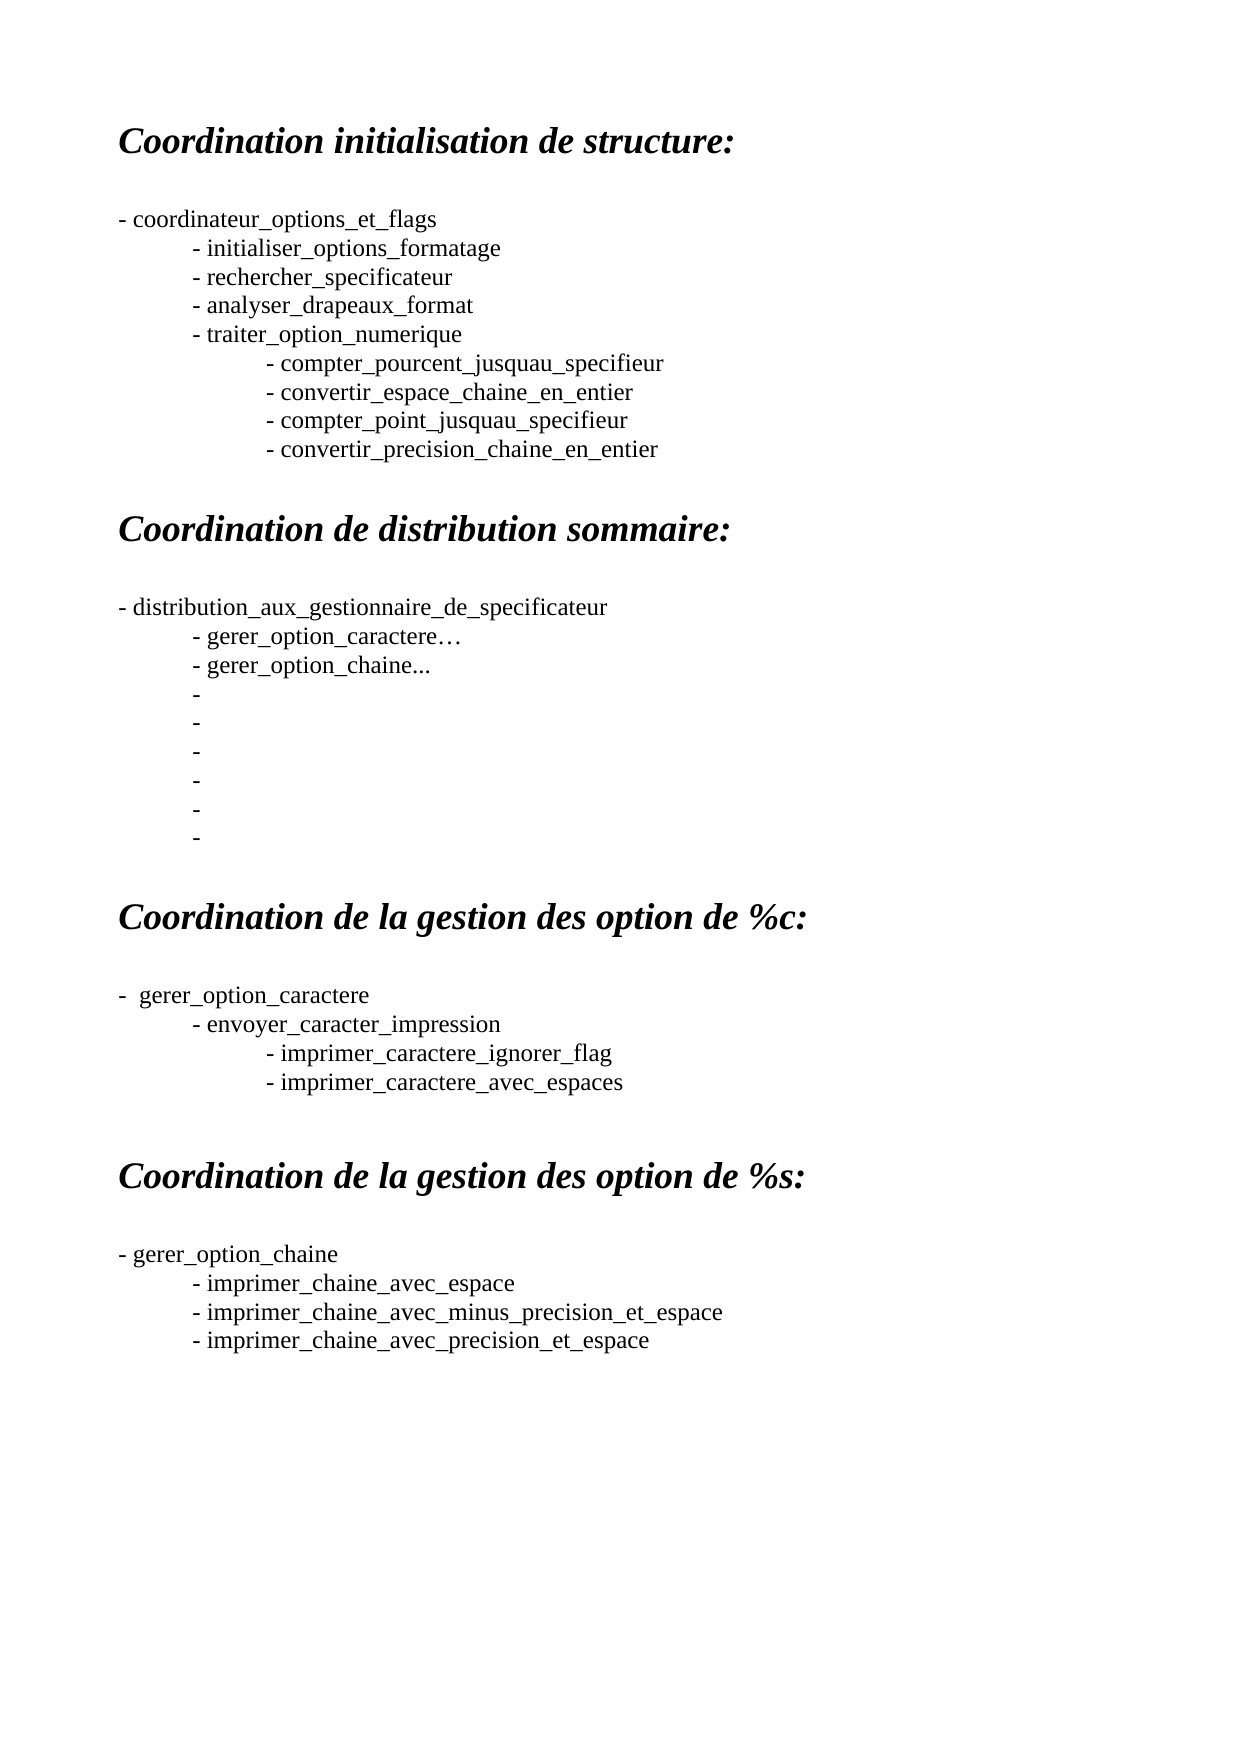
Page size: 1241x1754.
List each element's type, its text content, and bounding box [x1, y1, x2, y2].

text - [118, 707, 1122, 736]
text - analyser_drapeaux_format [118, 291, 1122, 319]
text - envoyer_caracter_impression [118, 1009, 1122, 1038]
text - [118, 679, 1122, 707]
text - initialiser_options_formatage [118, 233, 1122, 262]
text - compter_pourcent_jusquau_specifieur [118, 348, 1122, 377]
text Coordination de distribution sommaire: [118, 506, 1122, 549]
text - coordinateur_options_et_flags [118, 204, 1122, 233]
text - rechercher_specificateur [118, 262, 1122, 291]
text - [118, 736, 1122, 765]
text - imprimer_chaine_avec_minus_precision_et_espace [118, 1297, 1122, 1326]
text Coordination de la gestion des option de %c: [118, 894, 1122, 937]
text - imprimer_chaine_avec_espace [118, 1268, 1122, 1297]
text Coordination de la gestion des option de %s: [118, 1153, 1122, 1196]
text - gerer_option_caractere… [118, 621, 1122, 650]
text - [118, 765, 1122, 794]
text - imprimer_caractere_ignorer_flag [118, 1038, 1122, 1067]
text - imprimer_caractere_avec_espaces [118, 1067, 1122, 1096]
text - compter_point_jusquau_specifieur [118, 406, 1122, 434]
text - [118, 822, 1122, 851]
text - gerer_option_chaine... [118, 650, 1122, 679]
text - imprimer_chaine_avec_precision_et_espace [118, 1326, 1122, 1354]
text - gerer_option_chaine [118, 1239, 1122, 1268]
text - distribution_aux_gestionnaire_de_specificateur [118, 592, 1122, 621]
text - traiter_option_numerique [118, 319, 1122, 348]
text Coordination initialisation de structure: [118, 118, 1122, 161]
text - convertir_precision_chaine_en_entier [118, 434, 1122, 463]
text - [118, 794, 1122, 822]
text - gerer_option_caractere [118, 981, 1122, 1009]
text - convertir_espace_chaine_en_entier [118, 377, 1122, 406]
